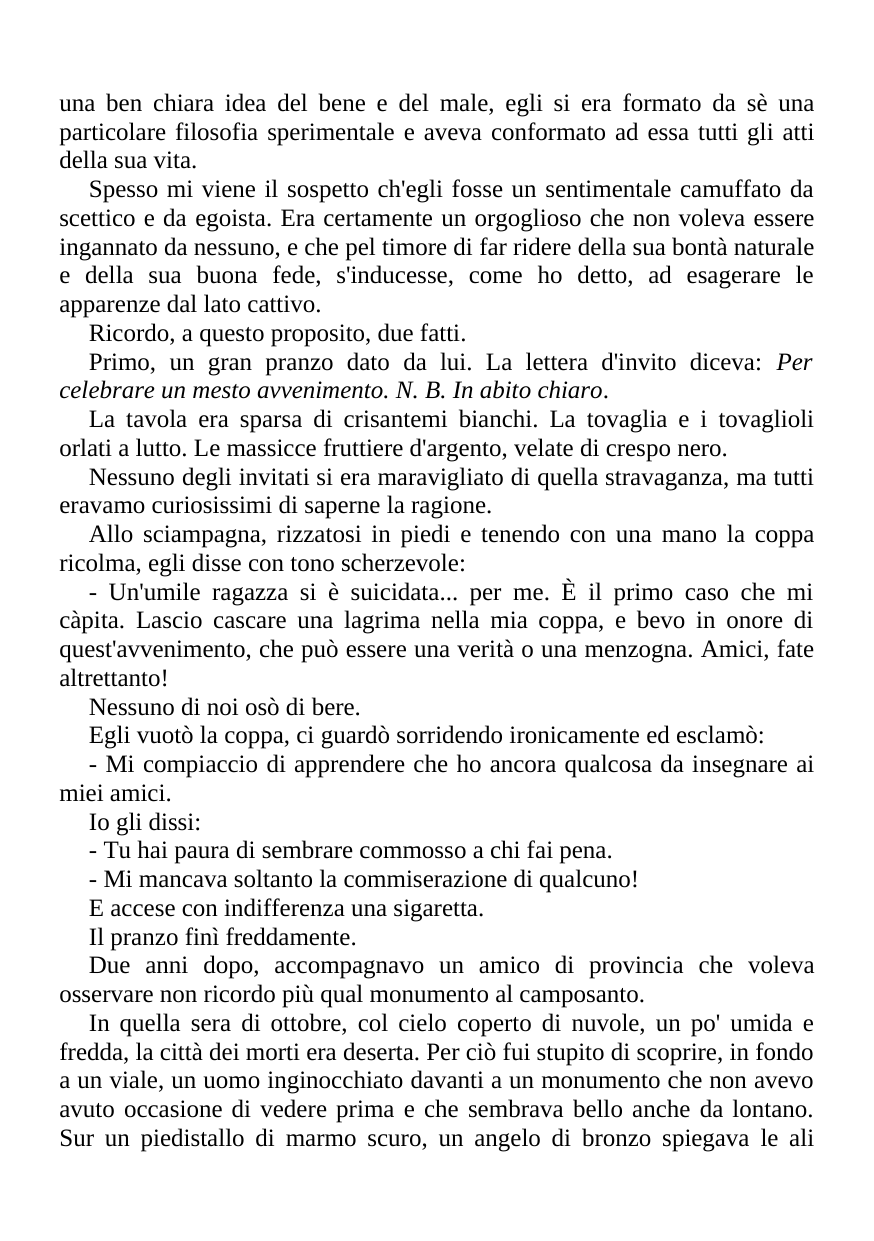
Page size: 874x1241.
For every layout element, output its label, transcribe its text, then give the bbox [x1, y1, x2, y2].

text Nessuno degli invitati si era maravigliato di quella stravaganza, ma tutti eravamo curiosissimi di saperne la ragione. [59, 462, 815, 519]
text Io gli dissi: [59, 807, 815, 835]
text Primo, un gran pranzo dato da lui. La lettera d'invito diceva: Per celebrare un mesto avvenimento. N. B. In abito chiaro. [59, 347, 815, 404]
text Nessuno di noi osò di bere. [59, 692, 815, 720]
text E accese con indifferenza una sigaretta. [59, 893, 815, 922]
text - Tu hai paura di sembrare commosso a chi fai pena. [59, 835, 815, 864]
text una ben chiara idea del bene e del male, egli si era formato da sè una particolare filosofia sperimentale e aveva conformato ad essa tutti gli atti della sua vita. [59, 88, 815, 174]
text - Mi mancava soltanto la commiserazione di qualcuno! [59, 864, 815, 893]
text Il pranzo finì freddamente. [59, 922, 815, 950]
text Ricordo, a questo proposito, due fatti. [59, 318, 815, 347]
text - Mi compiaccio di apprendere che ho ancora qualcosa da insegnare ai miei amici. [59, 749, 815, 807]
text Spesso mi viene il sospetto ch'egli fosse un sentimentale camuffato da scettico e da egoista. Era certamente un orgoglioso che non voleva essere ingannato da nessuno, e che pel timore di far ridere della sua bontà naturale e della sua buona fede, s'inducesse, come ho detto, ad esagerare le apparenze dal lato cattivo. [59, 174, 815, 318]
text In quella sera di ottobre, col cielo coperto di nuvole, un po' umida e fredda, la città dei morti era deserta. Per ciò fui stupito di scoprire, in fondo a un viale, un uomo inginocchiato davanti a un monumento che non avevo avuto occasione di vedere prima e che sembrava bello anche da lontano. Sur un piedistallo di marmo scuro, un angelo di bronzo spiegava le ali [59, 1008, 815, 1152]
text Due anni dopo, accompagnavo un amico di provincia che voleva osservare non ricordo più qual monumento al camposanto. [59, 950, 815, 1008]
text La tavola era sparsa di crisantemi bianchi. La tovaglia e i tovaglioli orlati a lutto. Le massicce fruttiere d'argento, velate di crespo nero. [59, 404, 815, 462]
text - Un'umile ragazza si è suicidata... per me. È il primo caso che mi càpita. Lascio cascare una lagrima nella mia coppa, e bevo in onore di quest'avvenimento, che può essere una verità o una menzogna. Amici, fate altrettanto! [59, 577, 815, 692]
text Egli vuotò la coppa, ci guardò sorridendo ironicamente ed esclamò: [59, 720, 815, 749]
text Allo sciampagna, rizzatosi in piedi e tenendo con una mano la coppa ricolma, egli disse con tono scherzevole: [59, 519, 815, 577]
